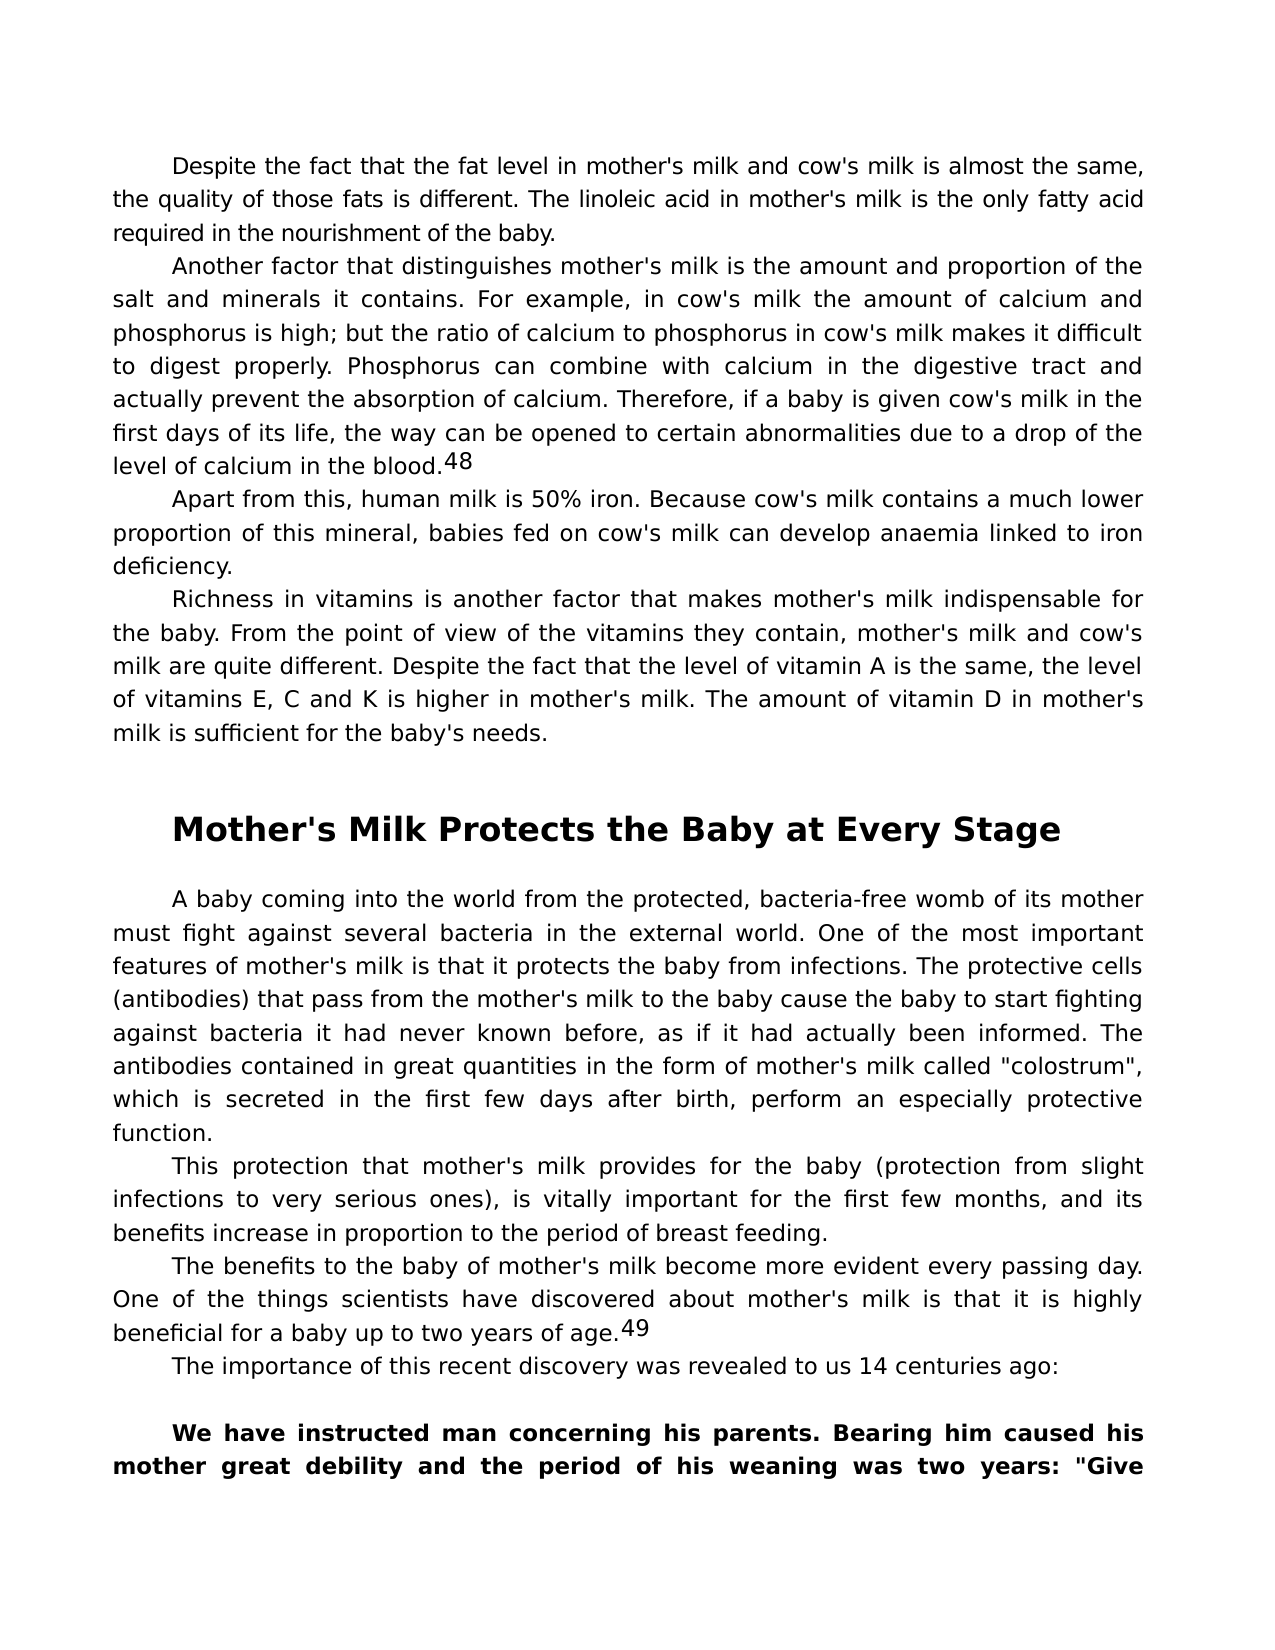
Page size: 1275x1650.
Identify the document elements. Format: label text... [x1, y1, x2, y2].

text The benefits to the baby of mother's milk become more evident every passing day. One of the things scientists have discovered about mother's milk is that it is highly beneficial for a baby up to two years of age.49 [112, 1248, 1145, 1348]
text Another factor that distinguishes mother's milk is the amount and proportion of the salt and minerals it contains. For example, in cow's milk the amount of calcium and phosphorus is high; but the ratio of calcium to phosphorus in cow's milk makes it difficult to digest properly. Phosphorus can combine with calcium in the digestive tract and actually prevent the absorption of calcium. Therefore, if a baby is given cow's milk in the first days of its life, the way can be opened to certain abnormalities due to a drop of the level of calcium in the blood.48 [112, 248, 1145, 481]
text Apart from this, human milk is 50% iron. Because cow's milk contains a much lower proportion of this mineral, babies fed on cow's milk can develop anaemia linked to iron deficiency. [112, 481, 1145, 581]
text The importance of this recent discovery was revealed to us 14 centuries ago: [112, 1348, 1145, 1381]
text Despite the fact that the fat level in mother's milk and cow's milk is almost the same, the quality of those fats is different. The linoleic acid in mother's milk is the only fatty acid required in the nourishment of the baby. [112, 148, 1145, 248]
text This protection that mother's milk provides for the baby (protection from slight infections to very serious ones), is vitally important for the first few months, and its benefits increase in proportion to the period of breast feeding. [112, 1148, 1145, 1248]
text We have instructed man concerning his parents. Bearing him caused his mother great debility and the period of his weaning was two years: "Give [112, 1414, 1145, 1481]
text A baby coming into the world from the protected, bacteria-free womb of its mother must fight against several bacteria in the external world. One of the most important features of mother's milk is that it protects the baby from infections. The protective cells (antibodies) that pass from the mother's milk to the baby cause the baby to start fighting against bacteria it had never known before, as if it had actually been informed. The antibodies contained in great quantities in the form of mother's milk called "colostrum", which is secreted in the first few days after birth, perform an especially protective function. [112, 881, 1145, 1148]
text Mother's Milk Protects the Baby at Every Stage [112, 814, 1145, 848]
text Richness in vitamins is another factor that makes mother's milk indispensable for the baby. From the point of view of the vitamins they contain, mother's milk and cow's milk are quite different. Despite the fact that the level of vitamin A is the same, the level of vitamins E, C and K is higher in mother's milk. The amount of vitamin D in mother's milk is sufficient for the baby's needs. [112, 581, 1145, 748]
